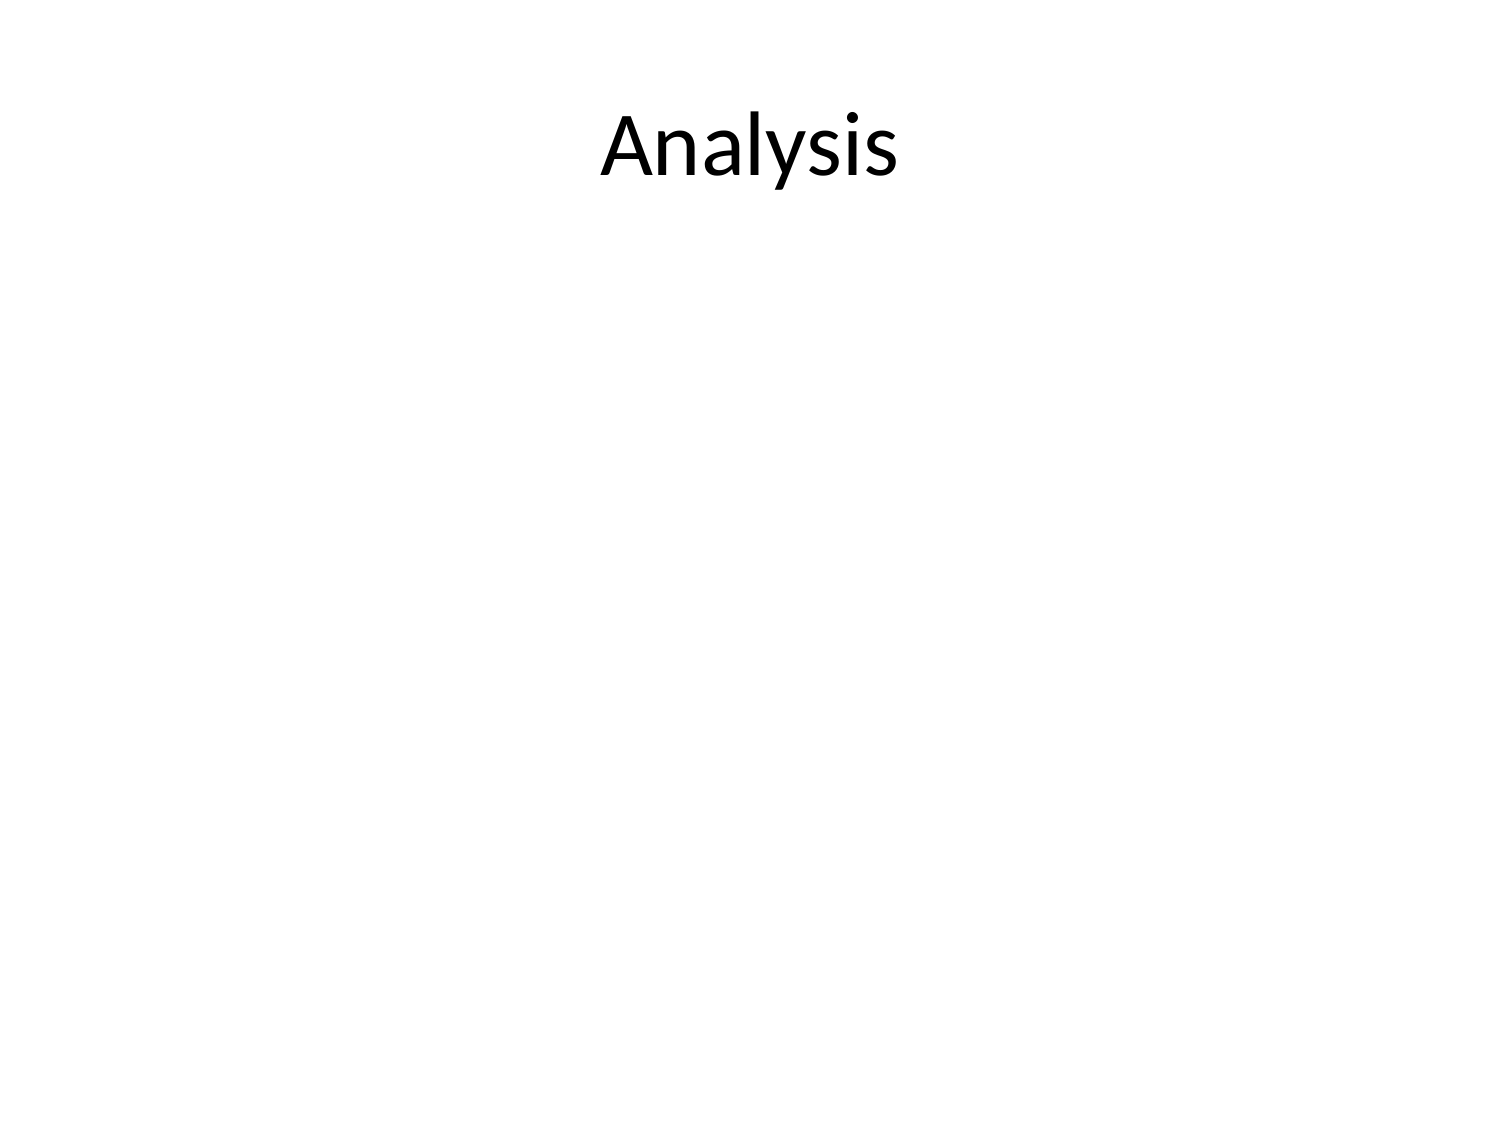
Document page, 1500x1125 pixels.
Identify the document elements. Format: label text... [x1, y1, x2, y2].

text_box Analysis [75, 45, 1425, 233]
